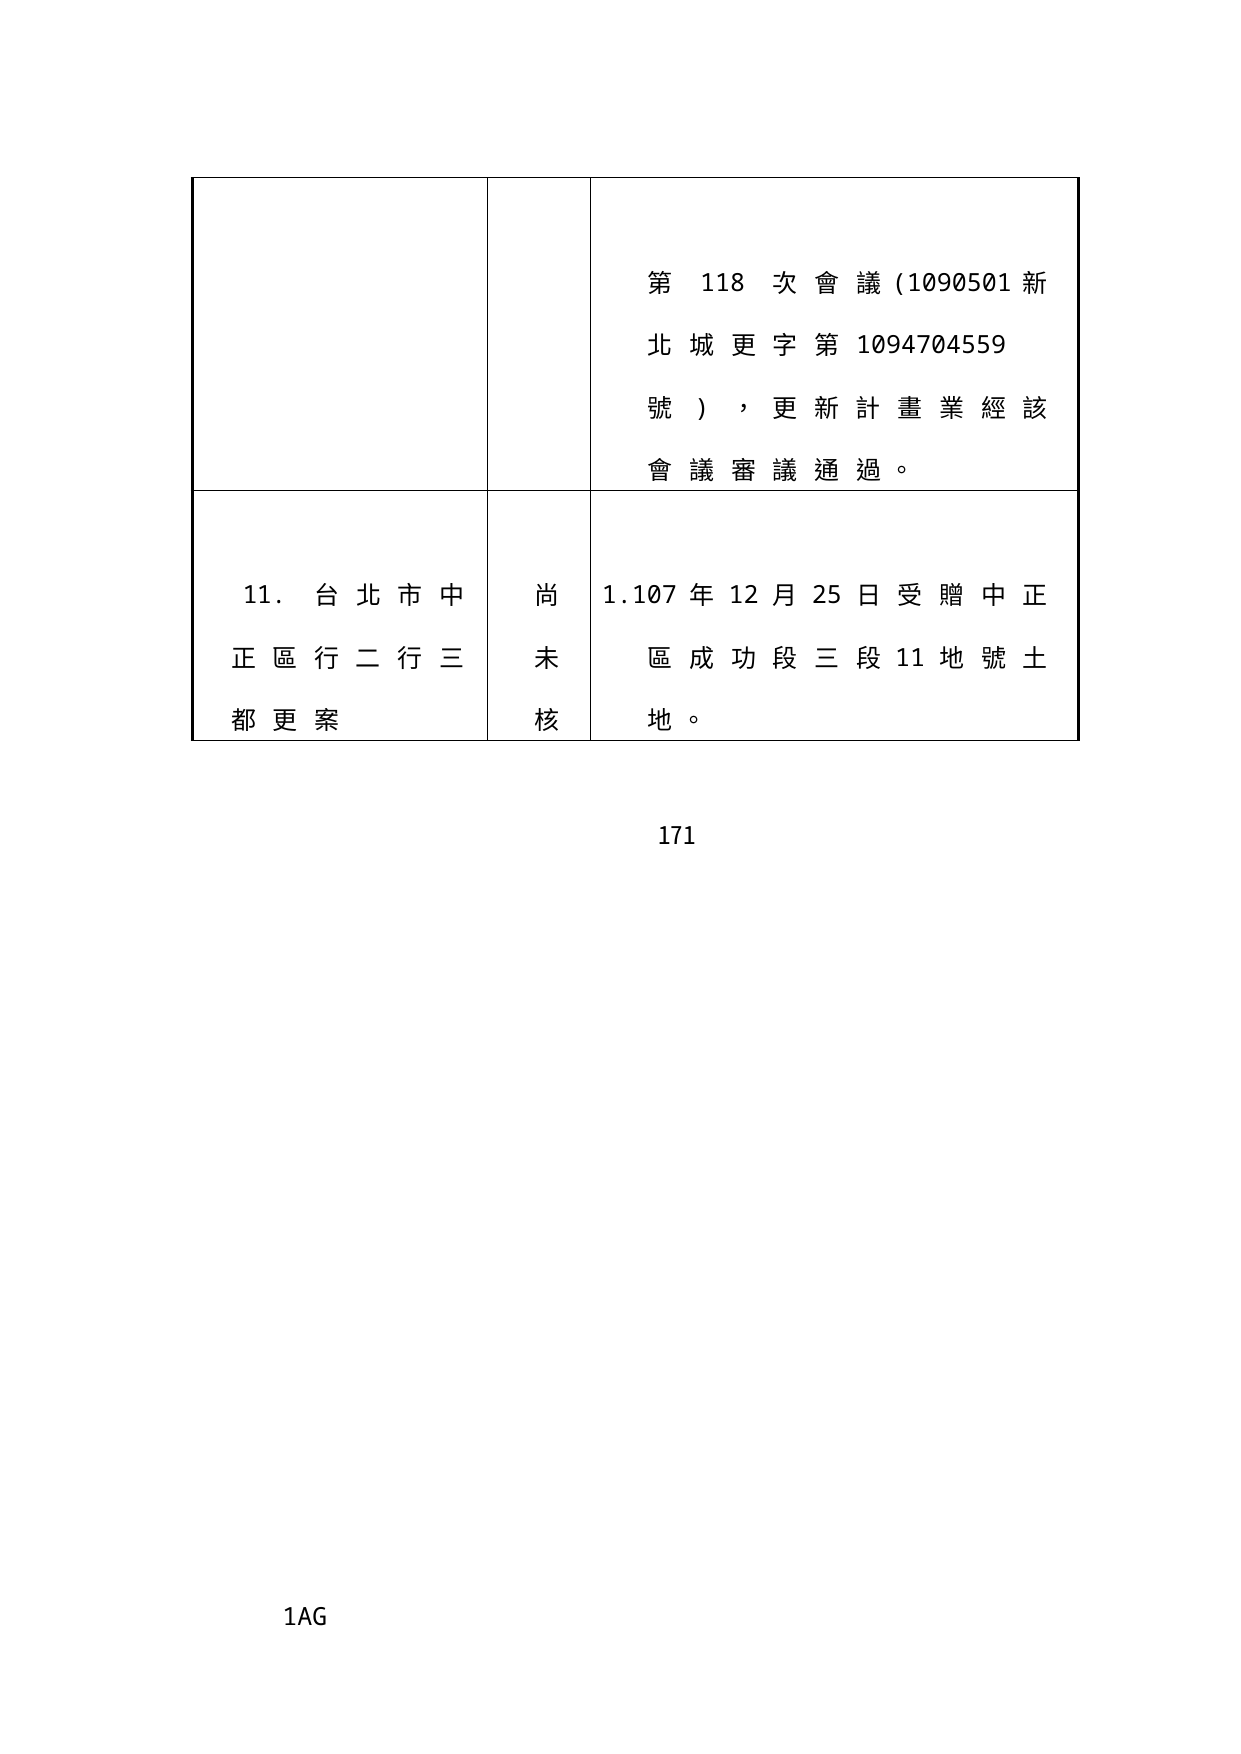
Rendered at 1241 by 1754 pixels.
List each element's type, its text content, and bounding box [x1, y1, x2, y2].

table_cell [194, 178, 487, 490]
table_cell 尚未 核 [488, 491, 590, 740]
table_cell [488, 178, 590, 490]
table_cell 第118次會議(1090501新北城更字第1094704559號)，更新計畫業經該會議審議通過。 [591, 178, 1077, 490]
table_cell 1.107年12月25日受贈中正區成功段三段11地號土地。 [591, 491, 1077, 740]
table_cell 11.台北市中正區行二行三都更案 [194, 491, 487, 740]
